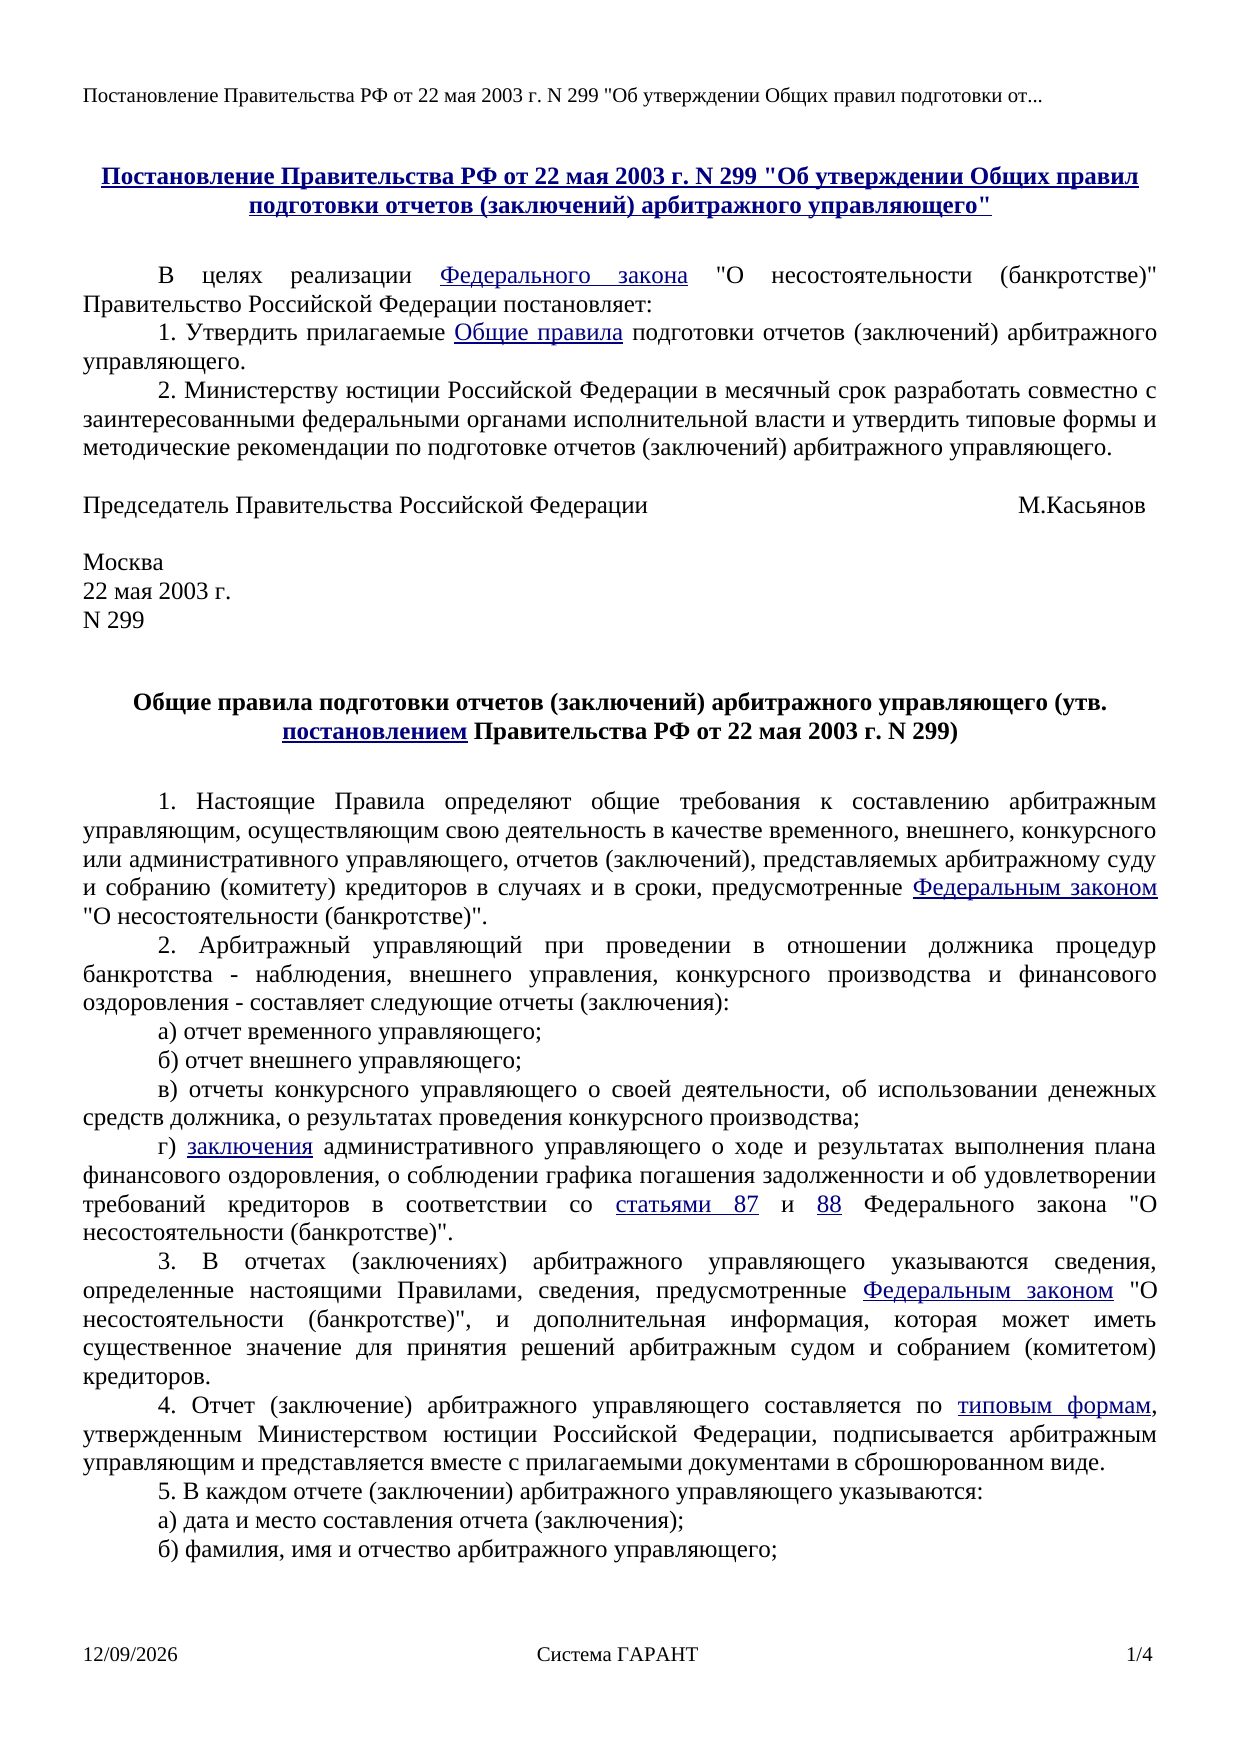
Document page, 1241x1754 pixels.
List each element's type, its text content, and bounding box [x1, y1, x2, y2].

text N 299 [83, 605, 1157, 634]
text 1. Настоящие Правила определяют общие требования к составлению арбитражным управляющим, осуществляющим свою деятельность в качестве временного, внешнего, конкурсного или административного управляющего, отчетов (заключений), представляемых арбитражному суду и собранию (комитету) кредиторов в случаях и в сроки, предусмотренные Федеральным законом "О несостоятельности (банкротстве)". [83, 786, 1157, 930]
text Москва [83, 547, 1157, 576]
text в) отчеты конкурсного управляющего о своей деятельности, об использовании денежных средств должника, о результатах проведения конкурсного производства; [83, 1074, 1157, 1131]
text б) отчет внешнего управляющего; [83, 1045, 1157, 1074]
text 3. В отчетах (заключениях) арбитражного управляющего указываются сведения, определенные настоящими Правилами, сведения, предусмотренные Федеральным законом "О несостоятельности (банкротстве)", и дополнительная информация, которая может иметь существенное значение для принятия решений арбитражным судом и собранием (комитетом) кредиторов. [83, 1246, 1157, 1390]
text 5. В каждом отчете (заключении) арбитражного управляющего указываются: [83, 1476, 1157, 1505]
text г) заключения административного управляющего о ходе и результатах выполнения плана финансового оздоровления, о соблюдении графика погашения задолженности и об удовлетворении требований кредиторов в соответствии со статьями 87 и 88 Федерального закона "О несостоятельности (банкротстве)". [83, 1131, 1157, 1246]
text 2. Арбитражный управляющий при проведении в отношении должника процедур банкротства - наблюдения, внешнего управления, конкурсного производства и финансового оздоровления - составляет следующие отчеты (заключения): [83, 930, 1157, 1016]
text б) фамилия, имя и отчество арбитражного управляющего; [83, 1534, 1157, 1562]
text В целях реализации Федерального закона "О несостоятельности (банкротстве)" Правительство Российской Федерации постановляет: [83, 260, 1157, 317]
text 1. Утвердить прилагаемые Общие правила подготовки отчетов (заключений) арбитражного управляющего. [83, 317, 1157, 375]
table_header М.Касьянов [791, 490, 1146, 519]
subtitle Общие правила подготовки отчетов (заключений) арбитражного управляющего (утв. постановлением Правительства РФ от 22 мая 2003 г. N 299) [83, 687, 1157, 745]
table_header Председатель Правительства Российской Федерации [83, 490, 791, 519]
text а) отчет временного управляющего; [83, 1016, 1157, 1045]
text 22 мая 2003 г. [83, 576, 1157, 605]
text а) дата и место составления отчета (заключения); [83, 1505, 1157, 1534]
subtitle Постановление Правительства РФ от 22 мая 2003 г. N 299 "Об утверждении Общих правил подготовки отчетов (заключений) арбитражного управляющего" [83, 161, 1157, 219]
text 2. Министерству юстиции Российской Федерации в месячный срок разработать совместно с заинтересованными федеральными органами исполнительной власти и утвердить типовые формы и методические рекомендации по подготовке отчетов (заключений) арбитражного управляющего. [83, 375, 1157, 461]
text 4. Отчет (заключение) арбитражного управляющего составляется по типовым формам, утвержденным Министерством юстиции Российской Федерации, подписывается арбитражным управляющим и представляется вместе с прилагаемыми документами в сброшюрованном виде. [83, 1390, 1157, 1476]
